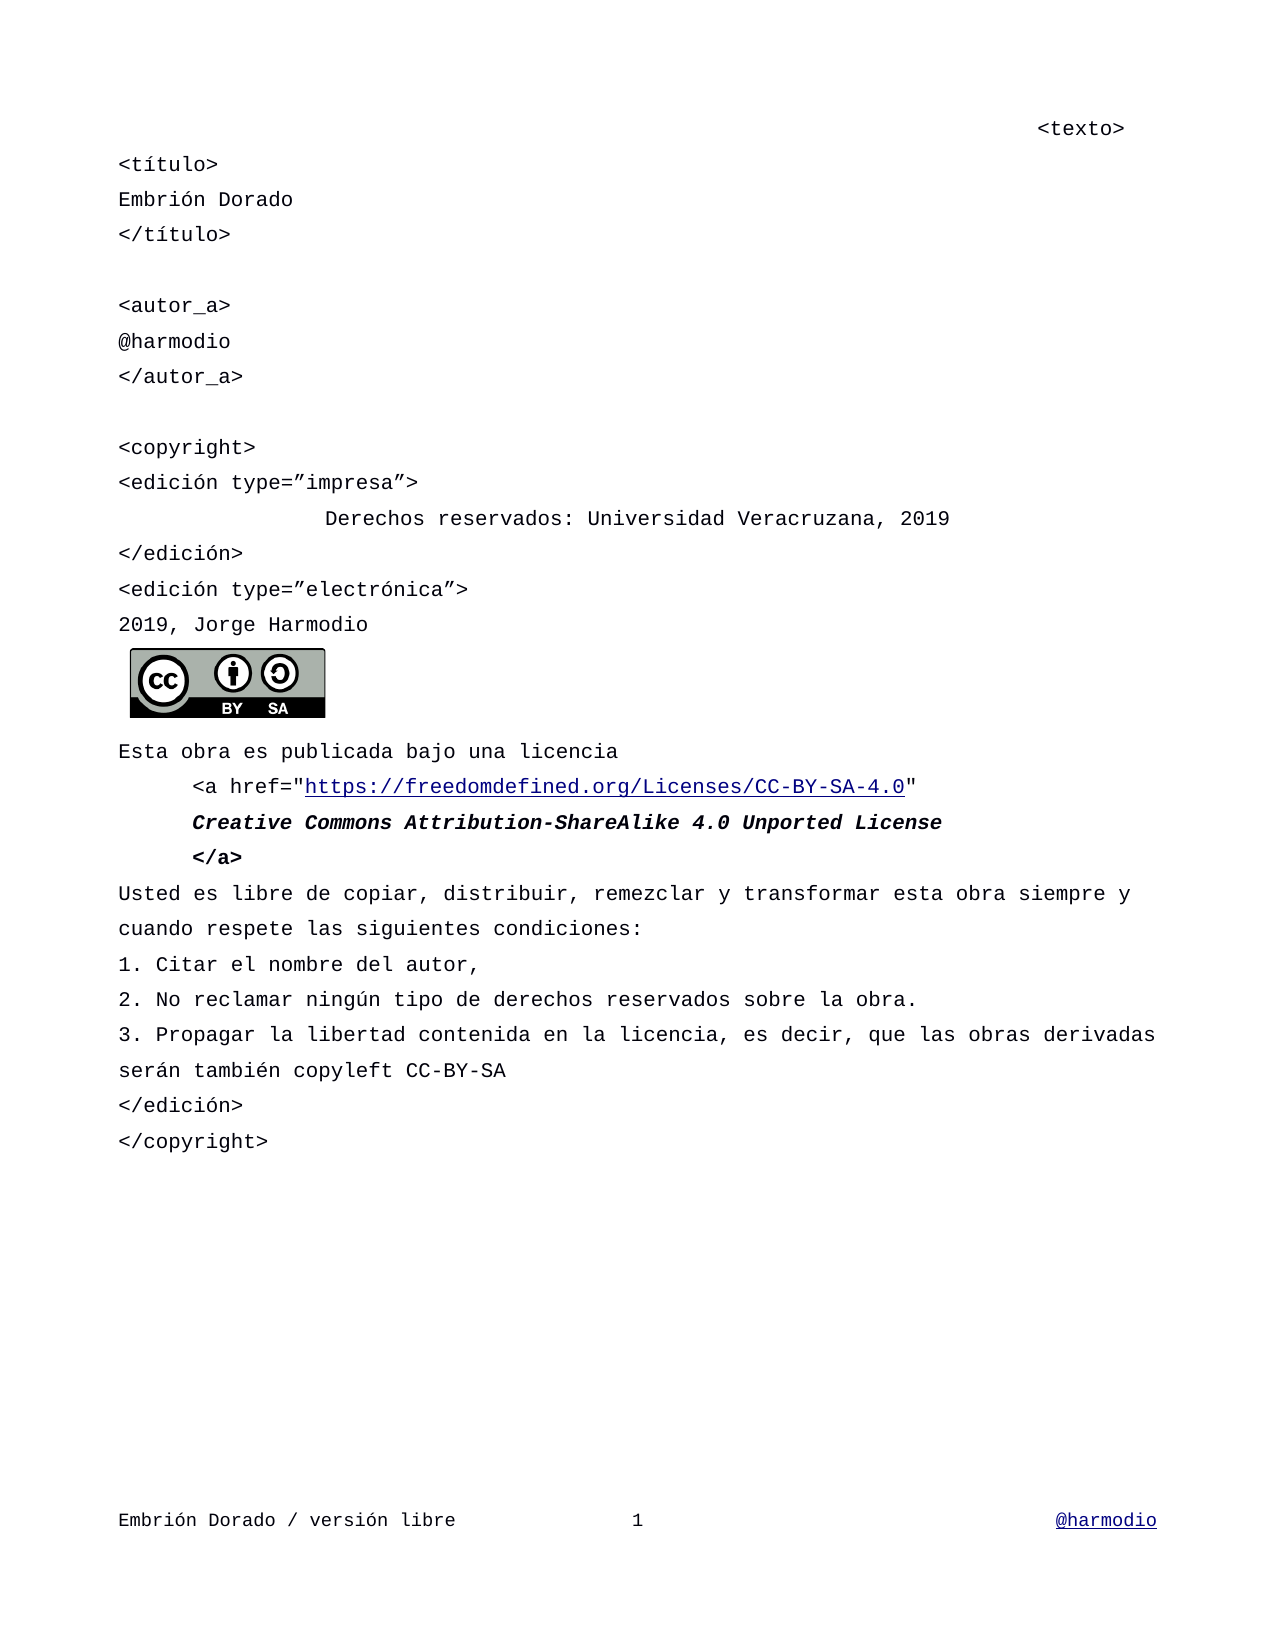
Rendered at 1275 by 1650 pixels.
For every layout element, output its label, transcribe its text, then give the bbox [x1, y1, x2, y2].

text </a> [192, 847, 1157, 871]
text <a href="https://freedomdefined.org/Licenses/CC-BY-SA-4.0" [192, 777, 1157, 800]
text 1. Citar el nombre del autor, [118, 954, 1157, 977]
picture [129, 648, 326, 718]
text <texto> [118, 118, 1157, 142]
text </edición> [118, 543, 1157, 567]
text </edición> [118, 1095, 1157, 1119]
text Usted es libre de copiar, distribuir, remezclar y transformar esta obra siempre y cuando respete las siguientes condiciones: [118, 883, 1157, 942]
text <copyright> [118, 437, 1157, 461]
text 2019, Jorge Harmodio [118, 614, 1157, 638]
text <edición type=”electrónica”> [118, 578, 1157, 602]
text </autor_a> [118, 366, 1157, 390]
text 2. No reclamar ningún tipo de derechos reservados sobre la obra. [118, 989, 1157, 1013]
text Creative Commons Attribution-ShareAlike 4.0 Unported License [192, 812, 1157, 836]
text <autor_a> [118, 295, 1157, 319]
text @harmodio [118, 331, 1157, 354]
text 3. Propagar la libertad contenida en la licencia, es decir, que las obras derivadas serán también copyleft CC-BY-SA [118, 1024, 1157, 1083]
text Derechos reservados: Universidad Veracruzana, 2019 [118, 508, 1157, 531]
text <título> [118, 153, 1157, 177]
text </título> [118, 224, 1157, 248]
text <edición type=”impresa”> [118, 472, 1157, 496]
text Embrión Dorado [118, 189, 1157, 213]
text Esta obra es publicada bajo una licencia [118, 718, 1157, 765]
text </copyright> [118, 1131, 1157, 1154]
